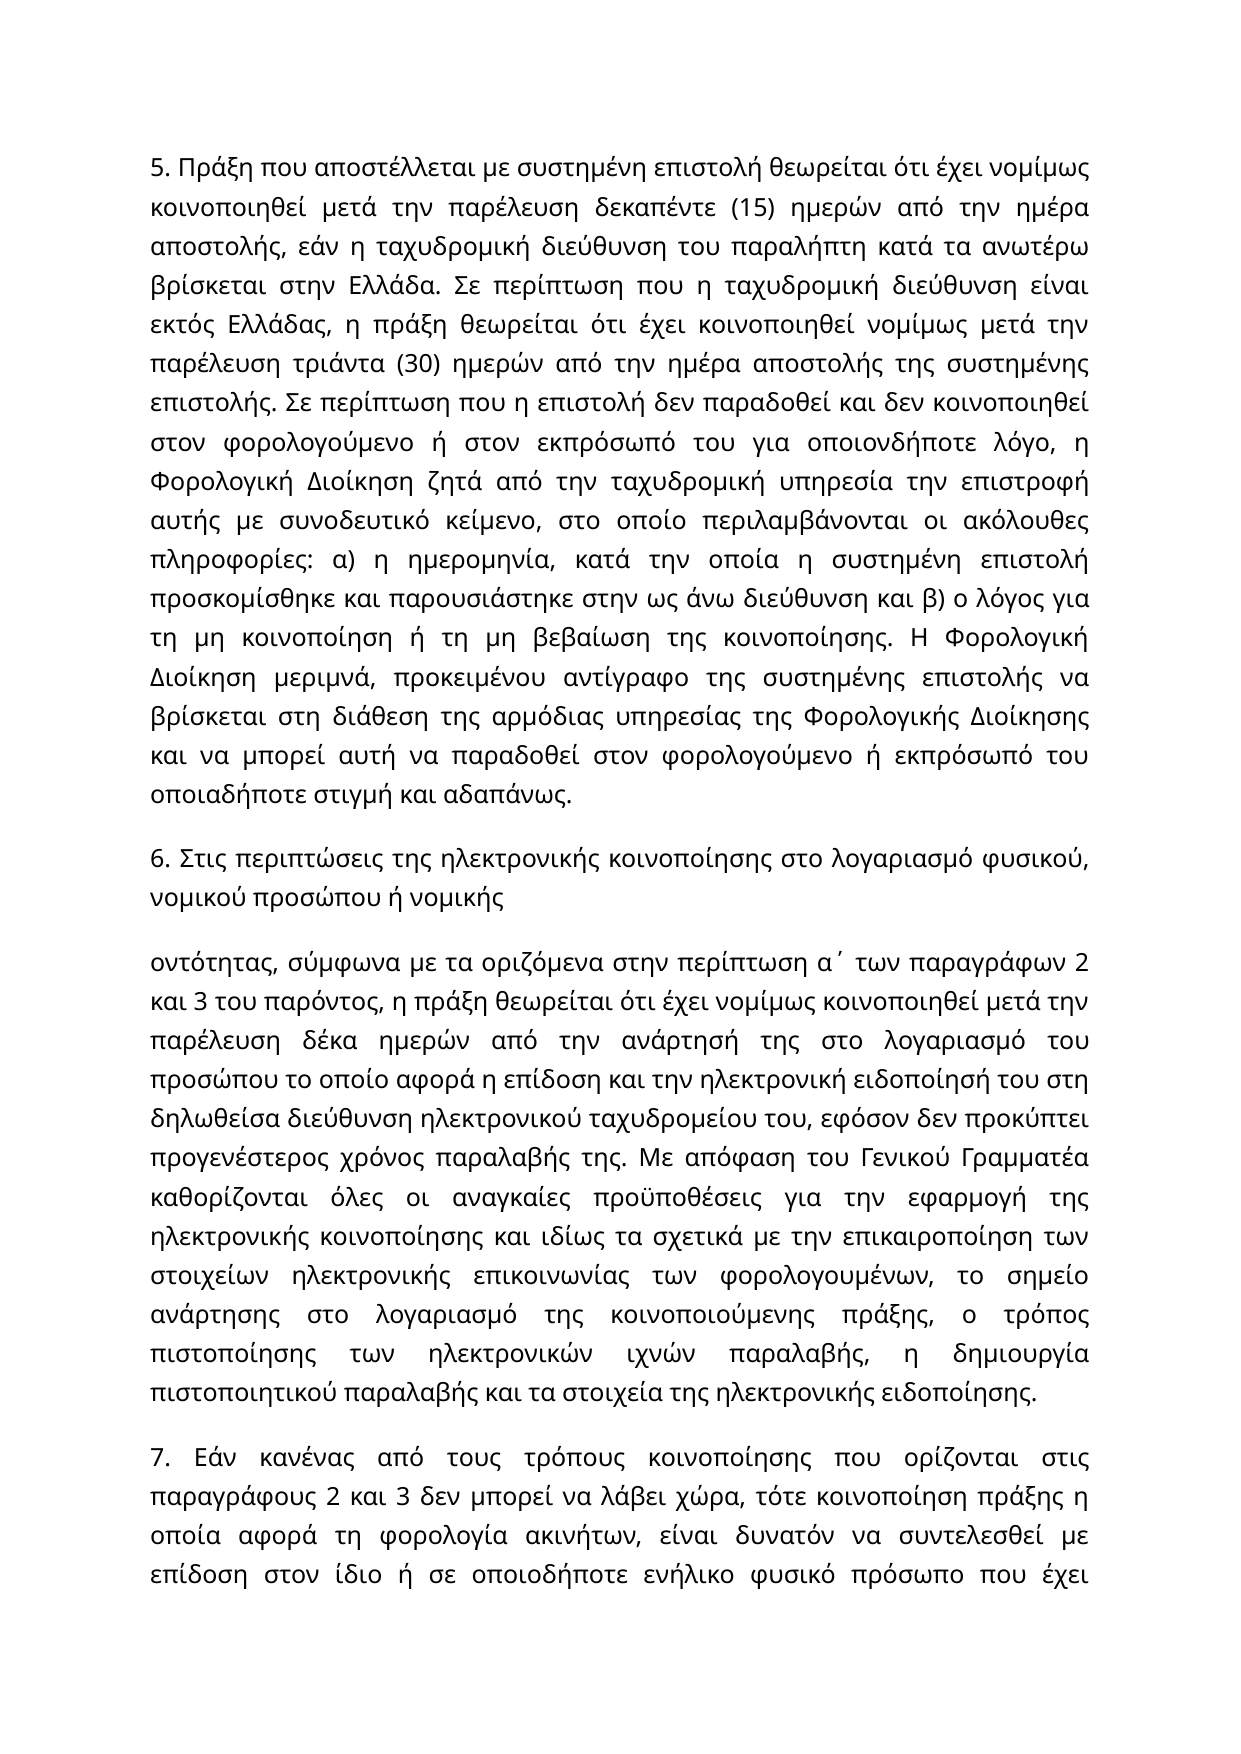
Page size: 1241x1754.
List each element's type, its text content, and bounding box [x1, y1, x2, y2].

text οντότητας, σύμφωνα με τα οριζόμενα στην περίπτωση α΄ των παραγράφων 2 και 3 του παρόντος, η πράξη θεωρείται ότι έχει νομίμως κοινοποιηθεί μετά την παρέλευση δέκα ημερών από την ανάρτησή της στο λογαριασμό του προσώπου το οποίο αφορά η επίδοση και την ηλεκτρονική ειδοποίησή του στη δηλωθείσα διεύθυνση ηλεκτρονικού ταχυδρομείου του, εφόσον δεν προκύπτει προγενέστερος χρόνος παραλαβής της. Με απόφαση του Γενικού Γραμματέα καθορίζονται όλες οι αναγκαίες προϋποθέσεις για την εφαρμογή της ηλεκτρονικής κοινοποίησης και ιδίως τα σχετικά με την επικαιροποίηση των στοιχείων ηλεκτρονικής επικοινωνίας των φορολογουμένων, το σημείο ανάρτησης στο λογαριασμό της κοινοποιούμενης πράξης, ο τρόπος πιστοποίησης των ηλεκτρονικών ιχνών παραλαβής, η δημιουργία πιστοποιητικού παραλαβής και τα στοιχεία της ηλεκτρονικής ειδοποίησης. [150, 944, 1090, 1409]
text 5. Πράξη που αποστέλλεται με συστημένη επιστολή θεωρείται ότι έχει νομίμως κοινοποιηθεί μετά την παρέλευση δεκαπέντε (15) ημερών από την ημέρα αποστολής, εάν η ταχυδρομική διεύθυνση του παραλήπτη κατά τα ανωτέρω βρίσκεται στην Ελλάδα. Σε περίπτωση που η ταχυδρομική διεύθυνση είναι εκτός Ελλάδας, η πράξη θεωρείται ότι έχει κοινοποιηθεί νομίμως μετά την παρέλευση τριάντα (30) ημερών από την ημέρα αποστολής της συστημένης επιστολής. Σε περίπτωση που η επιστολή δεν παραδοθεί και δεν κοινοποιηθεί στον φορολογούμενο ή στον εκπρόσωπό του για οποιονδήποτε λόγο, η Φορολογική Διοίκηση ζητά από την ταχυδρομική υπηρεσία την επιστροφή αυτής με συνοδευτικό κείμενο, στο οποίο περιλαμβάνονται οι ακόλουθες πληροφορίες: α) η ημερομηνία, κατά την οποία η συστημένη επιστολή προσκομίσθηκε και παρουσιάστηκε στην ως άνω διεύθυνση και β) ο λόγος για τη μη κοινοποίηση ή τη μη βεβαίωση της κοινοποίησης. Η Φορολογική Διοίκηση μεριμνά, προκειμένου αντίγραφο της συστημένης επιστολής να βρίσκεται στη διάθεση της αρμόδιας υπηρεσίας της Φορολογικής Διοίκησης και να μπορεί αυτή να παραδοθεί στον φορολογούμενο ή εκπρόσωπό του οποιαδήποτε στιγμή και αδαπάνως. [150, 150, 1090, 811]
text 7. Εάν κανένας από τους τρόπους κοινοποίησης που ορίζονται στις παραγράφους 2 και 3 δεν μπορεί να λάβει χώρα, τότε κοινοποίηση πράξης η οποία αφορά τη φορολογία ακινήτων, είναι δυνατόν να συντελεσθεί με επίδοση στον ίδιο ή σε οποιοδήποτε ενήλικο φυσικό πρόσωπο που έχει [150, 1439, 1090, 1591]
text 6. Στις περιπτώσεις της ηλεκτρονικής κοινοποίησης στο λογαριασμό φυσικού, νομικού προσώπου ή νομικής [150, 841, 1090, 914]
